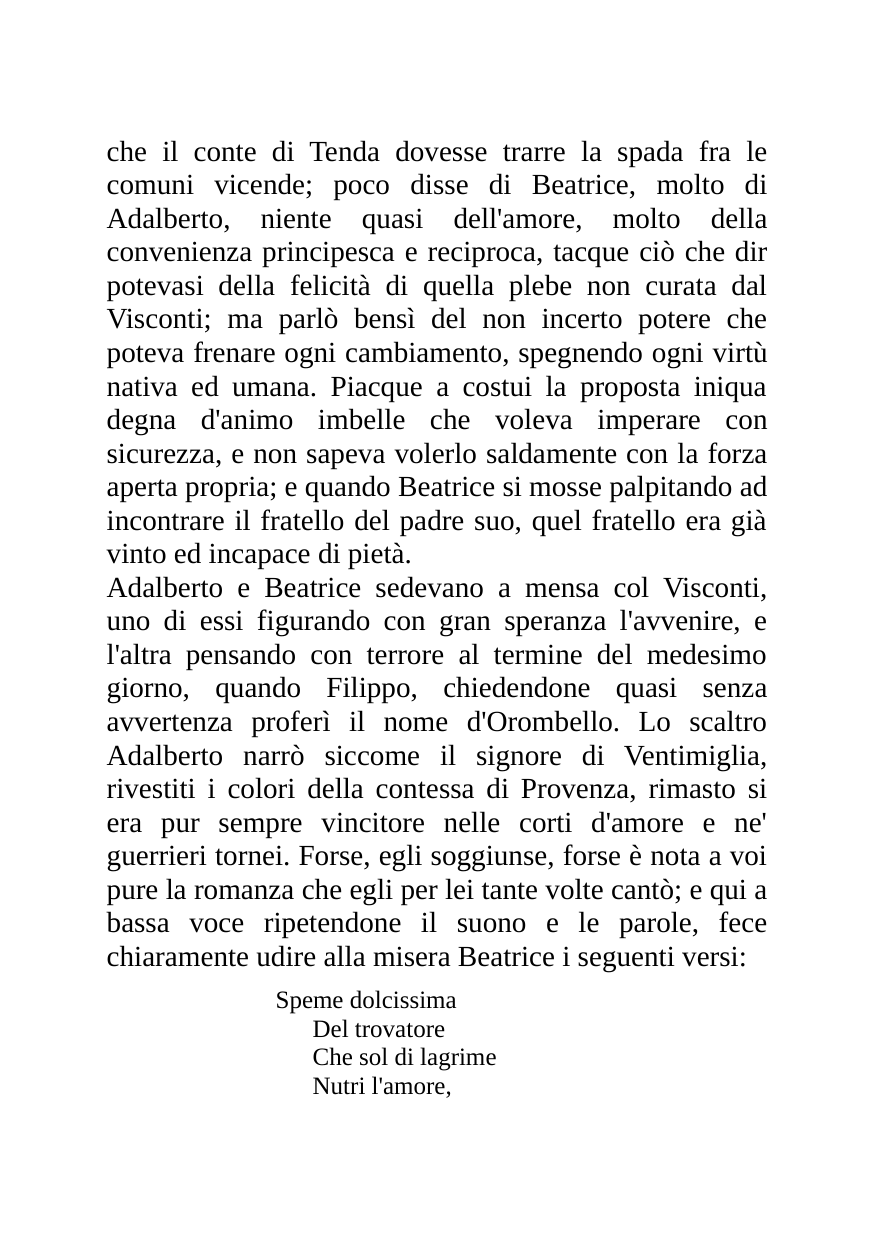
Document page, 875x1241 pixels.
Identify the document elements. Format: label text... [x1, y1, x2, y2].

text che il conte di Tenda dovesse trarre la spada fra le comuni vicende; poco disse di Beatrice, molto di Adalberto, niente quasi dell'amore, molto della convenienza principesca e reciproca, tacque ciò che dir potevasi della felicità di quella plebe non curata dal Visconti; ma parlò bensì del non incerto potere che poteva frenare ogni cambiamento, spegnendo ogni virtù nativa ed umana. Piacque a costui la proposta iniqua degna d'animo imbelle che voleva imperare con sicurezza, e non sapeva volerlo saldamente con la forza aperta propria; e quando Beatrice si mosse palpitando ad incontrare il fratello del padre suo, quel fratello era già vinto ed incapace di pietà. [106, 134, 768, 570]
text Adalberto e Beatrice sedevano a mensa col Visconti, uno di essi figurando con gran speranza l'avvenire, e l'altra pensando con terrore al termine del medesimo giorno, quando Filippo, chiedendone quasi senza avvertenza proferì il nome d'Orombello. Lo scaltro Adalberto narrò siccome il signore di Ventimiglia, rivestiti i colori della contessa di Provenza, rimasto si era pur sempre vincitore nelle corti d'amore e ne' guerrieri tornei. Forse, egli soggiunse, forse è nota a voi pure la romanza che egli per lei tante volte cantò; e qui a bassa voce ripetendone il suono e le parole, fece chiaramente udire alla misera Beatrice i seguenti versi: [106, 570, 768, 972]
text Speme dolcissima Del trovatore Che sol di lagrime Nutri l'amore, [275, 985, 768, 1100]
